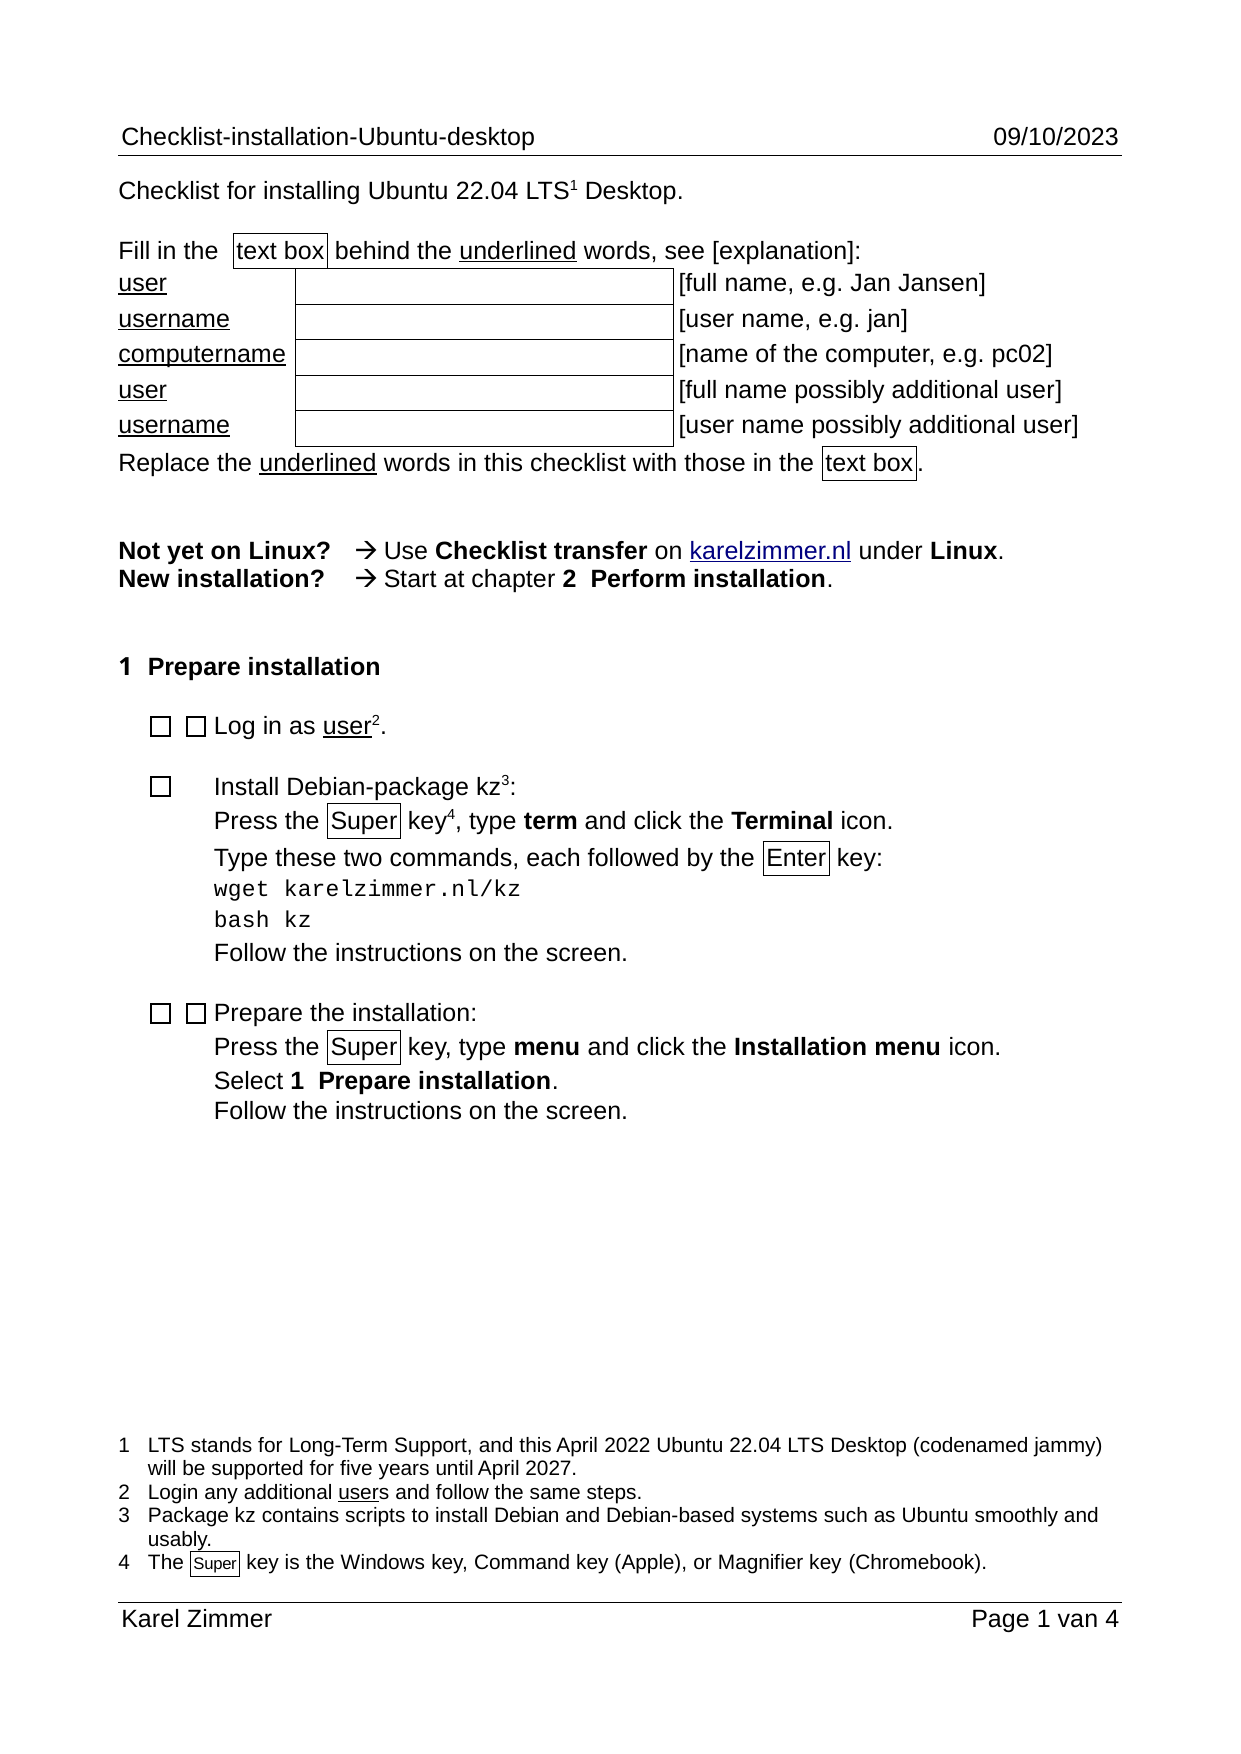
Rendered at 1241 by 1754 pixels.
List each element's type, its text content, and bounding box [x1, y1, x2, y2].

table_cell [118, 877, 142, 907]
table_cell Install Debian-package kz: [213, 772, 1122, 802]
table_cell [142, 839, 177, 877]
table_cell [118, 938, 142, 968]
table_cell [177, 1028, 213, 1066]
table_cell [142, 938, 177, 968]
table_cell [142, 802, 177, 839]
table_cell [142, 877, 177, 907]
table_cell [142, 907, 177, 937]
table_cell Select 1 Prepare installation. [213, 1066, 1122, 1096]
table_cell [118, 998, 142, 1028]
table_cell [177, 772, 213, 802]
table_header [118, 711, 142, 741]
table_cell Follow the instructions on the screen. [213, 1096, 1122, 1126]
table_cell [177, 938, 213, 968]
table_cell [213, 968, 1122, 998]
table_cell [118, 1066, 142, 1096]
table_cell [142, 1066, 177, 1096]
table_cell [142, 968, 177, 998]
text USERName [118, 410, 295, 446]
table_cell [118, 839, 142, 877]
table_header [142, 711, 177, 741]
text USER [118, 375, 295, 410]
table_cell [177, 839, 213, 877]
table_cell [118, 1028, 142, 1066]
text [full name possibly additional user] [674, 375, 1122, 410]
text New installation?  Start at chapter 2 Perform installation. [118, 565, 1122, 593]
text [user name, e.g. jan] [674, 304, 1122, 339]
text user [118, 268, 295, 304]
table_cell [177, 1066, 213, 1096]
table_header Log in as USER. [213, 711, 1122, 741]
table_cell [177, 802, 213, 839]
table_cell Prepare the installation: [213, 998, 1122, 1028]
table_cell Follow the instructions on the screen. [213, 938, 1122, 968]
table_cell [177, 998, 213, 1028]
text Replace the underlined words in this checklist with those in the [118, 446, 822, 481]
table_cell [177, 741, 213, 772]
table_header [177, 711, 213, 741]
table_cell [118, 1096, 142, 1126]
table_cell [142, 998, 177, 1028]
table_cell [177, 968, 213, 998]
table_cell [118, 907, 142, 937]
table_cell Press the Super key, type menu and click the Installation menu icon. [213, 1028, 1122, 1066]
table_cell Press the Super key, type term and click the Terminal icon. [213, 802, 1122, 839]
table_cell bash kz [213, 907, 1122, 937]
text USERname [118, 304, 295, 339]
table_cell [118, 741, 142, 772]
table_cell [142, 772, 177, 802]
text text box [234, 234, 327, 268]
table_cell [177, 907, 213, 937]
table_cell wget karelzimmer.nl/kz [213, 877, 1122, 907]
table_cell [213, 741, 1122, 772]
text LTS stands for Long-Term Support, and this April 2022 Ubuntu 22.04 LTS Desktop (codenamed jammy) will be supported for five years until April 2027. [118, 1433, 1122, 1480]
table_cell [142, 741, 177, 772]
text Fill in the [118, 233, 233, 268]
text [name of the computer, e.g. pc02] [674, 339, 1122, 375]
table_cell [118, 802, 142, 839]
table_cell [177, 877, 213, 907]
text [user name possibly additional user] [674, 410, 1122, 446]
text . [917, 446, 1122, 481]
list Prepare installation [118, 649, 1122, 683]
table_cell Type these two commands, each followed by the Enter key: [213, 839, 1122, 877]
text text box [823, 447, 916, 480]
table_cell [142, 1096, 177, 1126]
text COMPUTERNAme [118, 339, 295, 375]
table_cell [177, 1096, 213, 1126]
table_cell [118, 772, 142, 802]
text Checklist for installing Ubuntu 22.04 LTS Desktop. [118, 177, 1122, 205]
text behind the underlined words, see [explanation]: [328, 233, 1122, 268]
table_cell [118, 968, 142, 998]
table_cell [142, 1028, 177, 1066]
text [full name, e.g. Jan Jansen] [674, 268, 1122, 304]
text Not yet on Linux?  Use Checklist transfer on karelzimmer.nl under Linux. [118, 537, 1122, 565]
